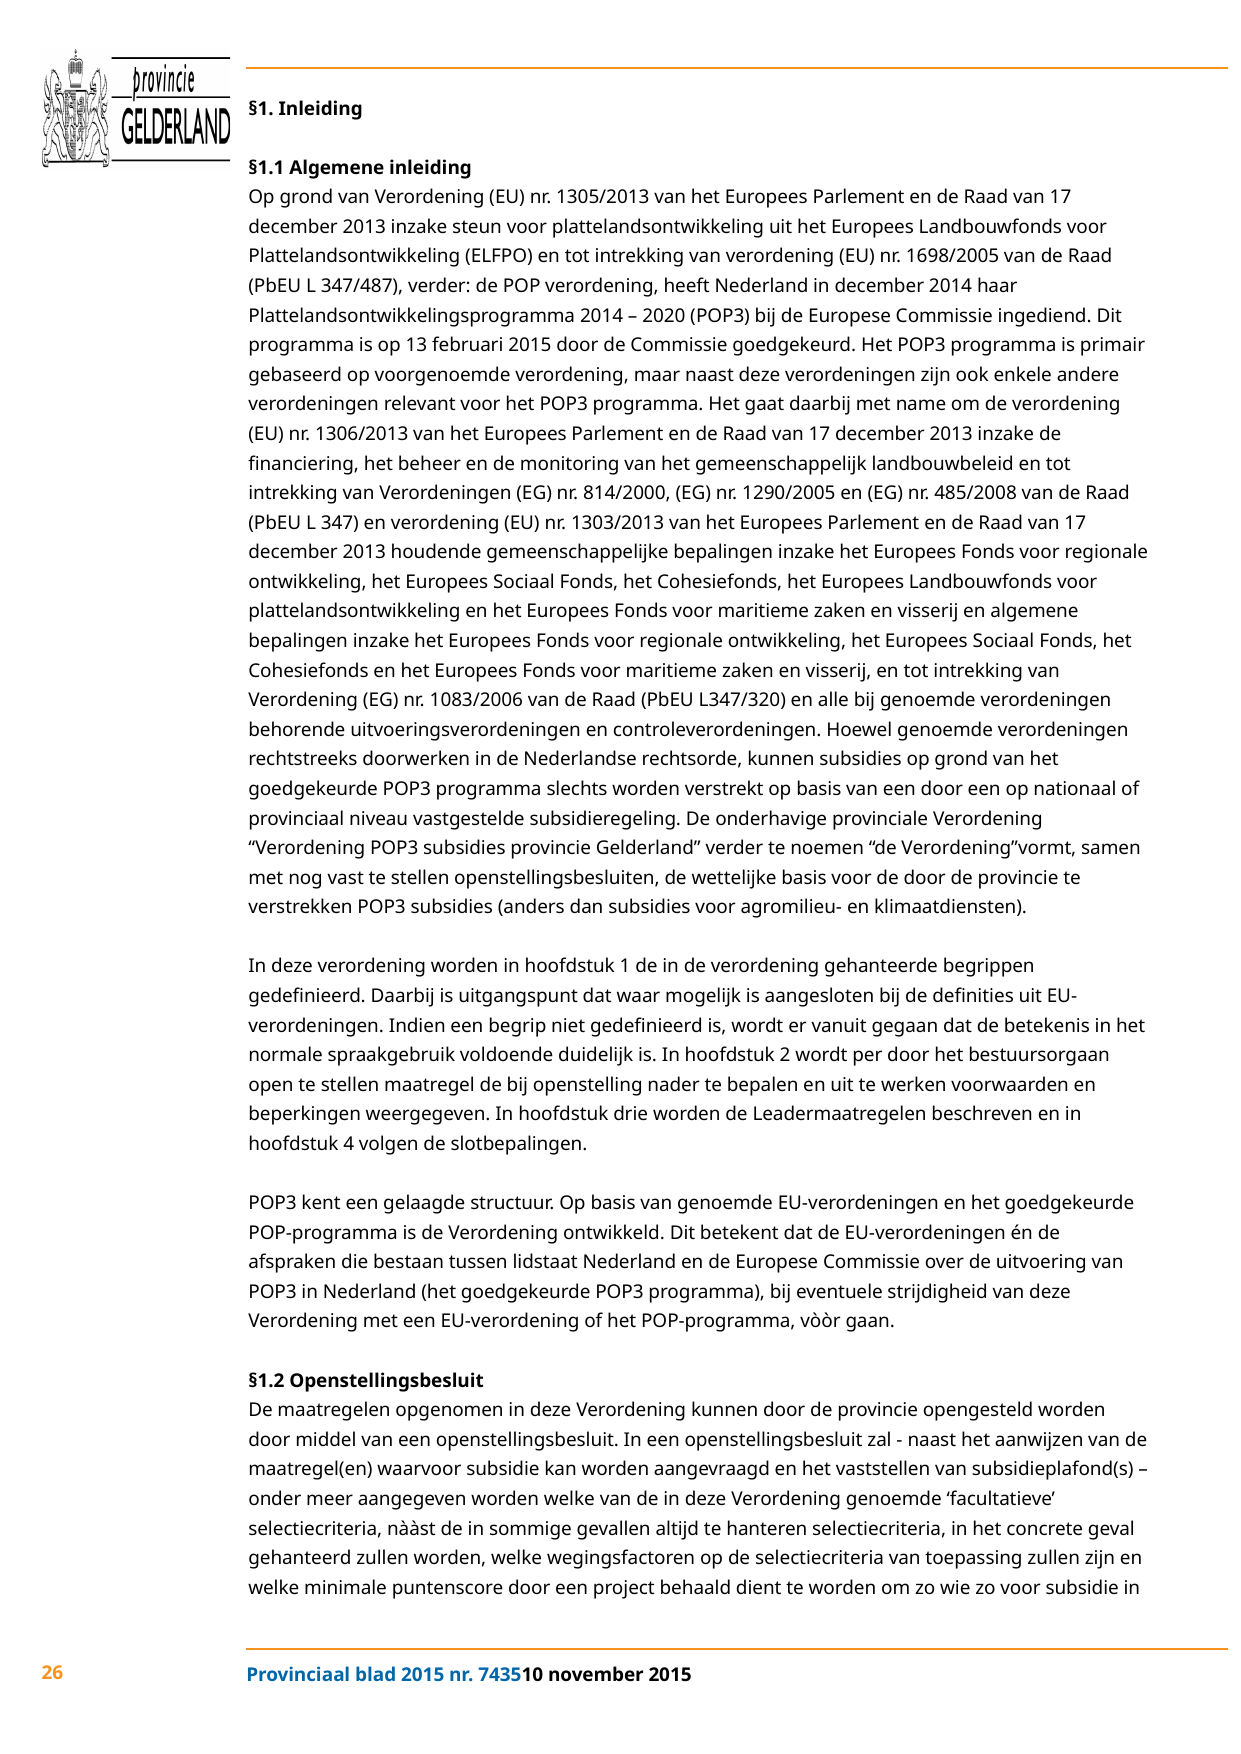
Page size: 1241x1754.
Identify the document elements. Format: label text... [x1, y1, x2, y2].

text In deze verordening worden in hoofdstuk 1 de in de verordening gehanteerde begrippen gedefinieerd. Daarbij is uitgangspunt dat waar mogelijk is aangesloten bij de definities uit EU-verordeningen. Indien een begrip niet gedefinieerd is, wordt er vanuit gegaan dat de betekenis in het normale spraakgebruik voldoende duidelijk is. In hoofdstuk 2 wordt per door het bestuursorgaan open te stellen maatregel de bij openstelling nader te bepalen en uit te werken voorwaarden en beperkingen weergegeven. In hoofdstuk drie worden de Leadermaatregelen beschreven en in hoofdstuk 4 volgen de slotbepalingen. [248, 953, 1152, 1156]
text §1. Inleiding [248, 95, 1152, 121]
picture [41, 47, 231, 172]
text De maatregelen opgenomen in deze Verordening kunnen door de provincie opengesteld worden door middel van een openstellingsbesluit. In een openstellingsbesluit zal - naast het aanwijzen van de maatregel(en) waarvoor subsidie kan worden aangevraagd en het vaststellen van subsidieplafond(s) – onder meer aangegeven worden welke van de in deze Verordening genoemde ‘facultatieve’ selectiecriteria, nààst de in sommige gevallen altijd te hanteren selectiecriteria, in het concrete geval gehanteerd zullen worden, welke wegingsfactoren op de selectiecriteria van toepassing zullen zijn en welke minimale puntenscore door een project behaald dient te worden om zo wie zo voor subsidie in [248, 1396, 1152, 1600]
text POP3 kent een gelaagde structuur. Op basis van genoemde EU-verordeningen en het goedgekeurde POP-programma is de Verordening ontwikkeld. Dit betekent dat de EU-verordeningen én de afspraken die bestaan tussen lidstaat Nederland en de Europese Commissie over de uitvoering van POP3 in Nederland (het goedgekeurde POP3 programma), bij eventuele strijdigheid van deze Verordening met een EU-verordening of het POP-programma, vòòr gaan. [248, 1189, 1152, 1333]
text §1.2 Openstellingsbesluit [248, 1367, 1152, 1393]
text §1.1 Algemene inleiding [248, 154, 1152, 180]
text Op grond van Verordening (EU) nr. 1305/2013 van het Europees Parlement en de Raad van 17 december 2013 inzake steun voor plattelandsontwikkeling uit het Europees Landbouwfonds voor Plattelandsontwikkeling (ELFPO) en tot intrekking van verordening (EU) nr. 1698/2005 van de Raad (PbEU L 347/487), verder: de POP verordening, heeft Nederland in december 2014 haar Plattelandsontwikkelingsprogramma 2014 – 2020 (POP3) bij de Europese Commissie ingediend. Dit programma is op 13 februari 2015 door de Commissie goedgekeurd. Het POP3 programma is primair gebaseerd op voorgenoemde verordening, maar naast deze verordeningen zijn ook enkele andere verordeningen relevant voor het POP3 programma. Het gaat daarbij met name om de verordening (EU) nr. 1306/2013 van het Europees Parlement en de Raad van 17 december 2013 inzake de financiering, het beheer en de monitoring van het gemeenschappelijk landbouwbeleid en tot intrekking van Verordeningen (EG) nr. 814/2000, (EG) nr. 1290/2005 en (EG) nr. 485/2008 van de Raad (PbEU L 347) en verordening (EU) nr. 1303/2013 van het Europees Parlement en de Raad van 17 december 2013 houdende gemeenschappelijke bepalingen inzake het Europees Fonds voor regionale ontwikkeling, het Europees Sociaal Fonds, het Cohesiefonds, het Europees Landbouwfonds voor plattelandsontwikkeling en het Europees Fonds voor maritieme zaken en visserij en algemene bepalingen inzake het Europees Fonds voor regionale ontwikkeling, het Europees Sociaal Fonds, het Cohesiefonds en het Europees Fonds voor maritieme zaken en visserij, en tot intrekking van Verordening (EG) nr. 1083/2006 van de Raad (PbEU L347/320) en alle bij genoemde verordeningen behorende uitvoeringsverordeningen en controleverordeningen. Hoewel genoemde verordeningen rechtstreeks doorwerken in de Nederlandse rechtsorde, kunnen subsidies op grond van het goedgekeurde POP3 programma slechts worden verstrekt op basis van een door een op nationaal of provinciaal niveau vastgestelde subsidieregeling. De onderhavige provinciale Verordening “Verordening POP3 subsidies provincie Gelderland” verder te noemen “de Verordening”vormt, samen met nog vast te stellen openstellingsbesluiten, de wettelijke basis voor de door de provincie te verstrekken POP3 subsidies (anders dan subsidies voor agromilieu- en klimaatdiensten). [248, 183, 1152, 919]
